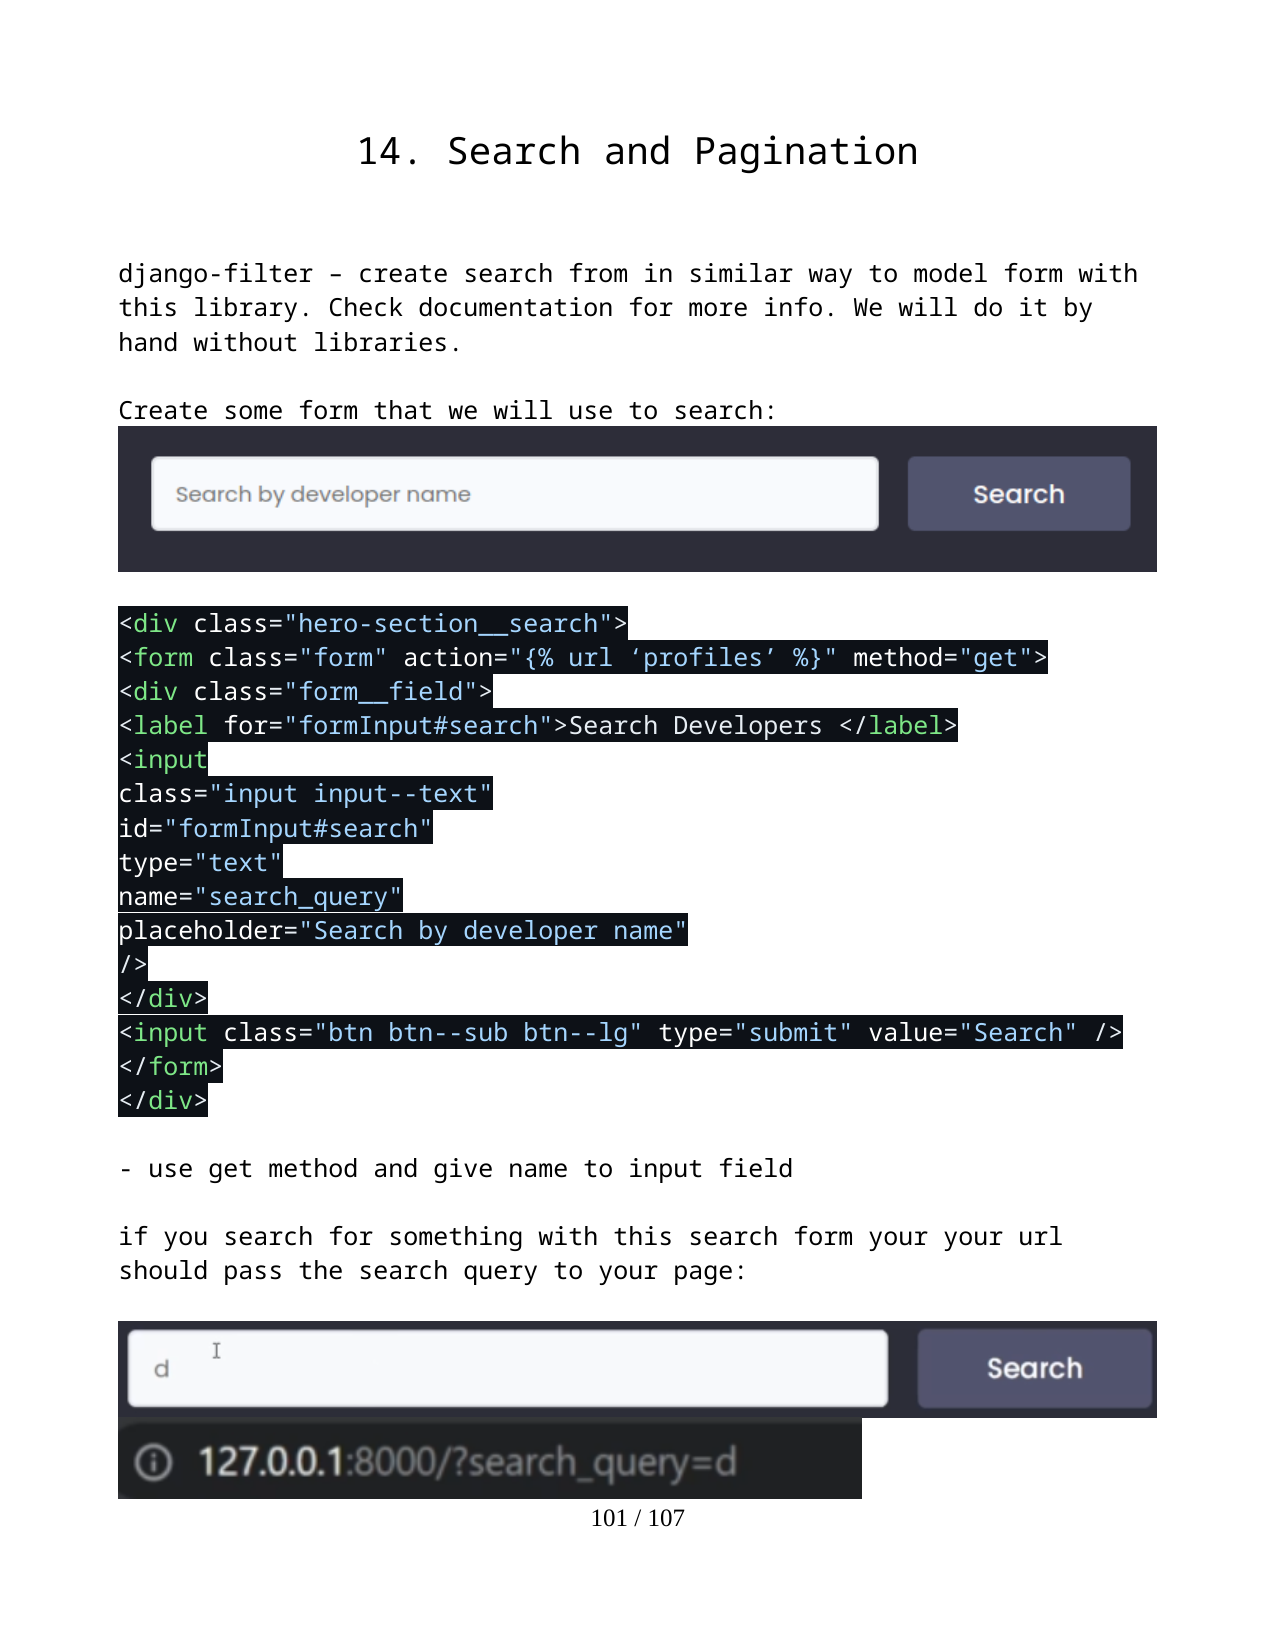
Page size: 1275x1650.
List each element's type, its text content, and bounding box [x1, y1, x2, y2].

text name="search_query" [118, 878, 1157, 912]
text /> [118, 946, 1157, 981]
picture [118, 1321, 1157, 1499]
picture [118, 426, 1157, 572]
text </div> [118, 981, 1157, 1014]
text class="input input--text" [118, 776, 1157, 810]
text <div class="hero-section__search"> [118, 606, 1157, 640]
text type="text" [118, 844, 1157, 878]
text <input class="btn btn--sub btn--lg" type="submit" value="Search" /> [118, 1014, 1157, 1049]
text id="formInput#search" [118, 810, 1157, 844]
text <input [118, 742, 1157, 776]
text django-filter – create search from in similar way to model form with this library. Check documentation for more info. We will do it by hand without libraries. [118, 256, 1157, 358]
text </form> [118, 1049, 1157, 1083]
text - use get method and give name to input field [118, 1151, 1157, 1185]
text </div> [118, 1083, 1157, 1117]
text <label for="formInput#search">Search Developers </label> [118, 708, 1157, 742]
text placeholder="Search by developer name" [118, 912, 1157, 946]
text if you search for something with this search form your your url should pass the search query to your page: [118, 1219, 1157, 1287]
subtitle 14. Search and Pagination [118, 124, 1157, 175]
text <form class="form" action="{% url ‘profiles’ %}" method="get"> [118, 640, 1157, 674]
text Create some form that we will use to search: [118, 392, 1157, 426]
text <div class="form__field"> [118, 674, 1157, 708]
